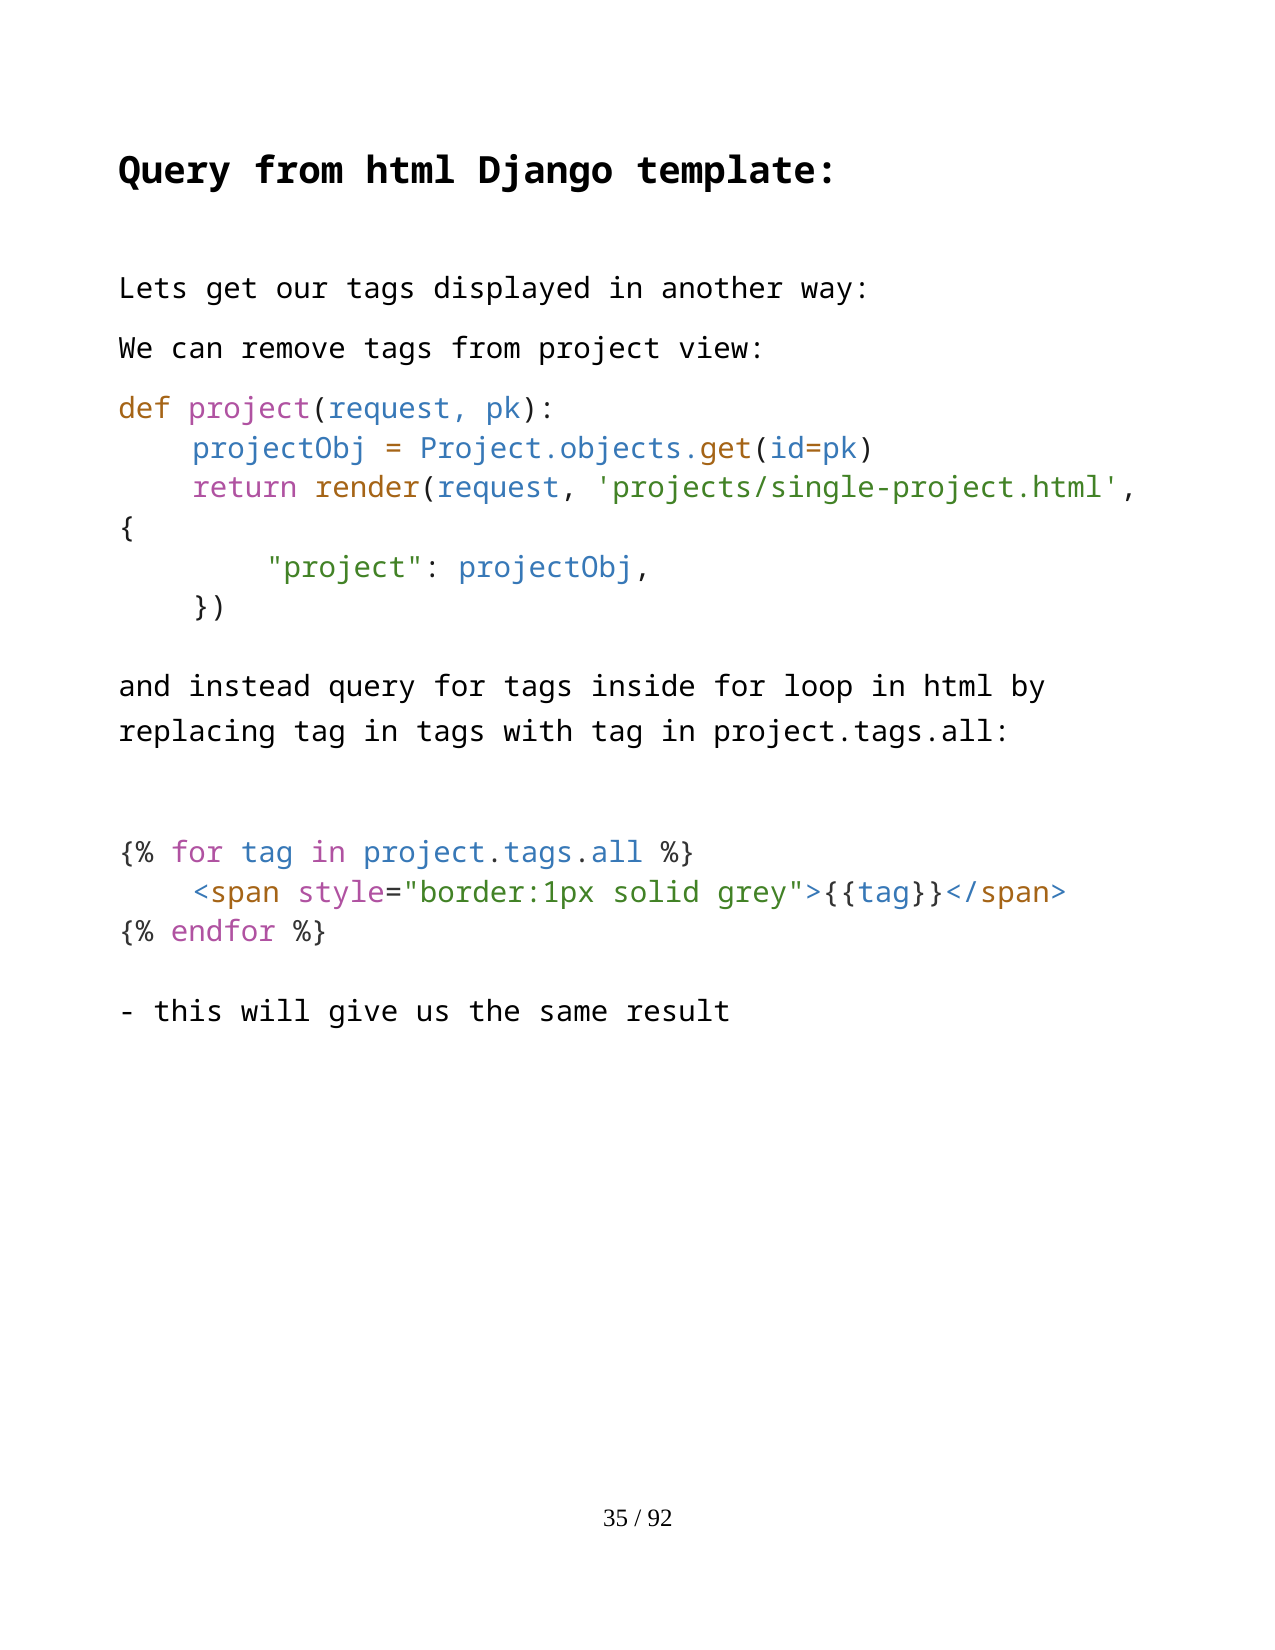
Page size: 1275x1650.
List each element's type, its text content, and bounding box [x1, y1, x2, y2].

text projectObj = Project.objects.get(id=pk) [118, 427, 1157, 467]
text and instead query for tags inside for loop in html by replacing tag in tags with tag in project.tags.all: [118, 665, 1157, 750]
text def project(request, pk): [118, 387, 1157, 427]
text <span style="border:1px solid grey">{{tag}}</span> [118, 871, 1157, 911]
text - this will give us the same result [118, 990, 1157, 1029]
text Lets get our tags displayed in another way: [118, 267, 1157, 307]
text }) [118, 586, 1157, 625]
text {% endfor %} [118, 911, 1157, 950]
text We can remove tags from project view: [118, 327, 1157, 367]
text return render(request, 'projects/single-project.html', { [118, 467, 1157, 546]
subtitle Query from html Django template: [118, 143, 1157, 194]
text "project": projectObj, [118, 546, 1157, 586]
text {% for tag in project.tags.all %} [118, 831, 1157, 871]
